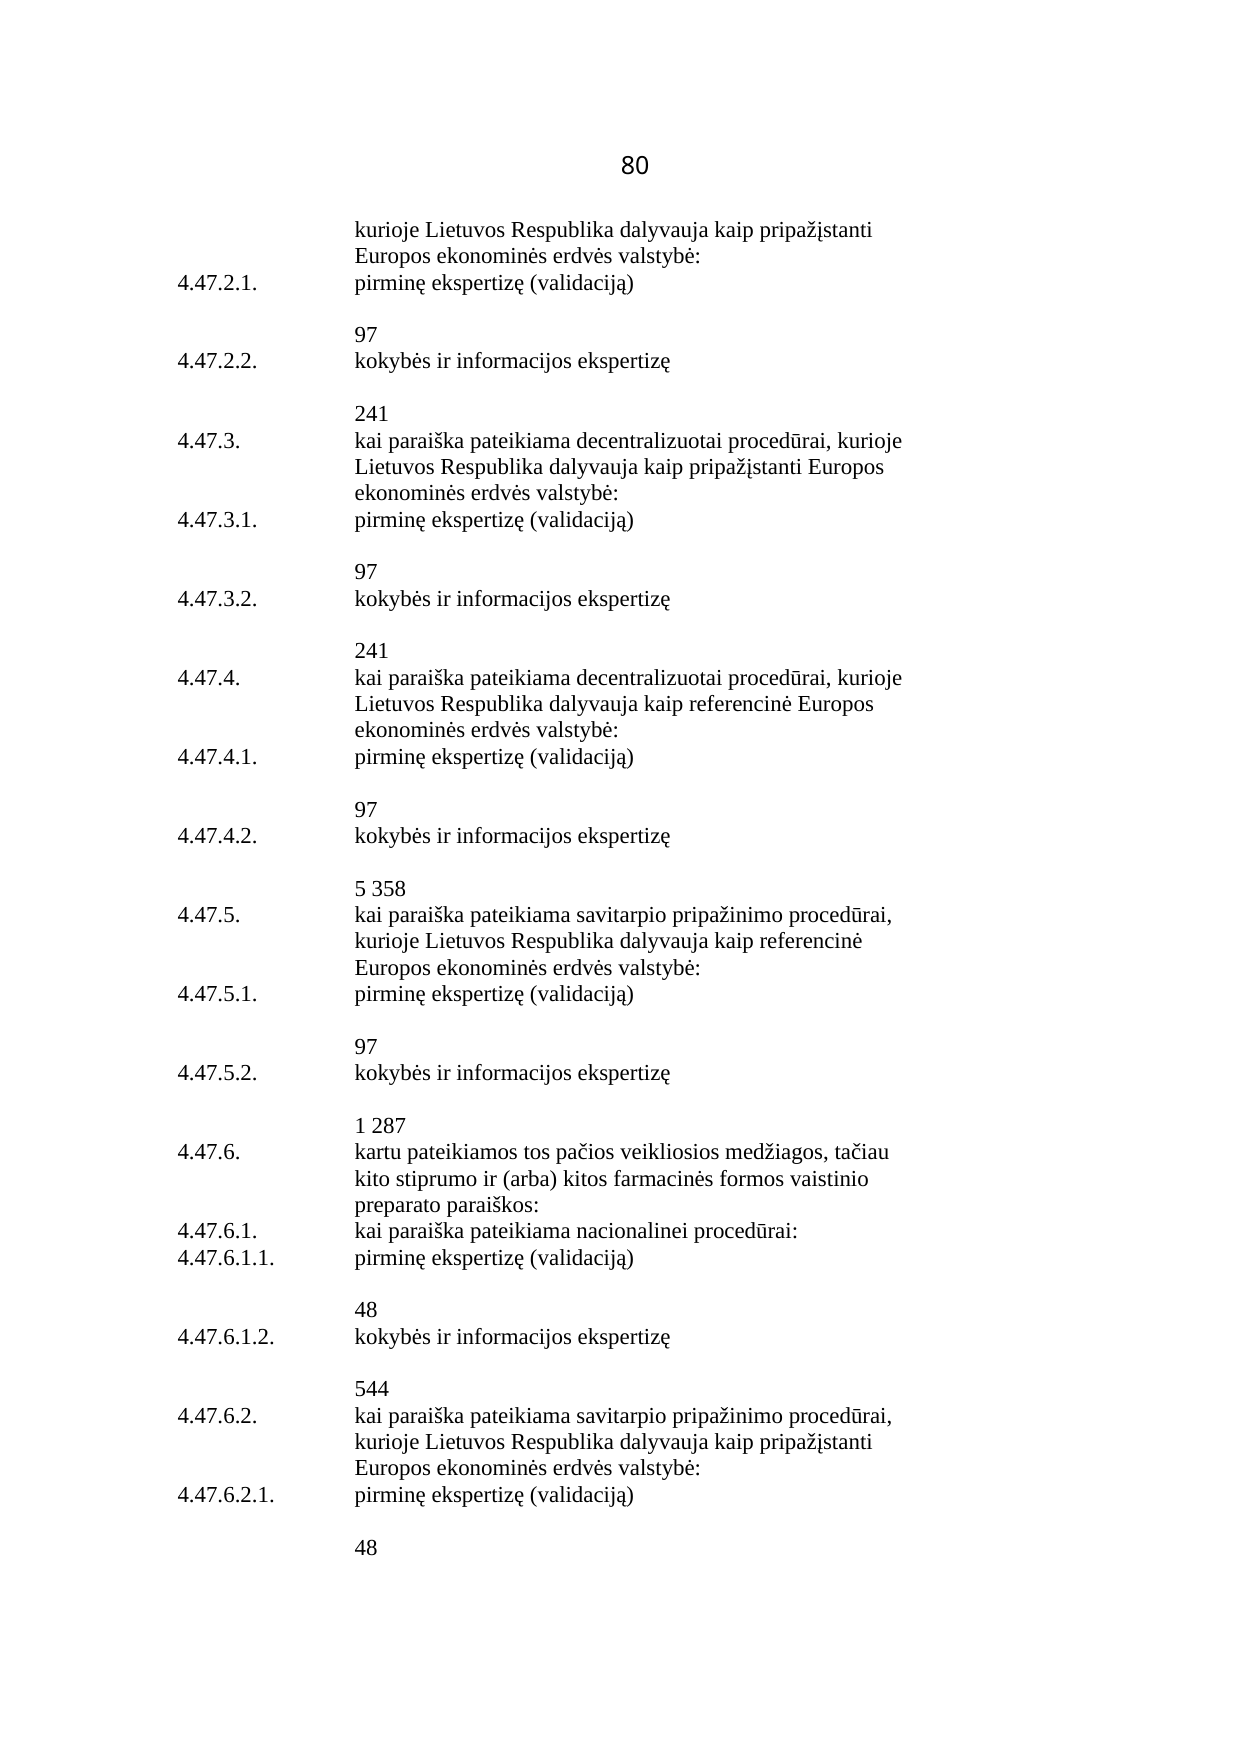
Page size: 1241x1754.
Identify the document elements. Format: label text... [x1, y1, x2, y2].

text 4.47.5.2. kokybės ir informacijos ekspertizę 1 287 [177, 1059, 945, 1138]
text Europos ekonominės erdvės valstybė: [354, 1454, 945, 1481]
text 4.47.6.2.1. pirminę ekspertizę (validaciją) 48 [177, 1481, 945, 1560]
text 4.47.5.1. pirminę ekspertizę (validaciją) 97 [177, 980, 945, 1059]
text 4.47.4. kai paraiška pateikiama decentralizuotai procedūrai, kurioje [177, 664, 945, 690]
text 4.47.6.2. kai paraiška pateikiama savitarpio pripažinimo procedūrai, [177, 1402, 945, 1428]
text 4.47.3.1. pirminę ekspertizę (validaciją) 97 [177, 506, 945, 585]
text kurioje Lietuvos Respublika dalyvauja kaip pripažįstanti [354, 1428, 945, 1454]
text 4.47.6. kartu pateikiamos tos pačios veikliosios medžiagos, tačiau [177, 1138, 945, 1164]
text kurioje Lietuvos Respublika dalyvauja kaip referencinė [354, 927, 945, 954]
text 4.47.3. kai paraiška pateikiama decentralizuotai procedūrai, kurioje [177, 427, 945, 453]
text Lietuvos Respublika dalyvauja kaip pripažįstanti Europos [354, 453, 945, 479]
text 4.47.2.1. pirminę ekspertizę (validaciją) 97 [177, 268, 945, 348]
text kito stiprumo ir (arba) kitos farmacinės formos vaistinio [354, 1164, 945, 1191]
text Europos ekonominės erdvės valstybė: [354, 242, 945, 268]
text 4.47.5. kai paraiška pateikiama savitarpio pripažinimo procedūrai, [177, 901, 945, 927]
text preparato paraiškos: [354, 1191, 945, 1217]
text kurioje Lietuvos Respublika dalyvauja kaip pripažįstanti [354, 216, 945, 242]
text Lietuvos Respublika dalyvauja kaip referencinė Europos [354, 690, 945, 717]
text 4.47.3.2. kokybės ir informacijos ekspertizę 241 [177, 585, 945, 664]
text 4.47.6.1. kai paraiška pateikiama nacionalinei procedūrai: [177, 1217, 945, 1244]
text ekonominės erdvės valstybė: [354, 479, 945, 506]
text ekonominės erdvės valstybė: [354, 717, 945, 743]
text 4.47.6.1.1. pirminę ekspertizę (validaciją) 48 [177, 1244, 945, 1323]
text 4.47.2.2. kokybės ir informacijos ekspertizę 241 [177, 348, 945, 427]
text 4.47.4.1. pirminę ekspertizę (validaciją) 97 [177, 743, 945, 822]
text 4.47.4.2. kokybės ir informacijos ekspertizę 5 358 [177, 822, 945, 901]
text 4.47.6.1.2. kokybės ir informacijos ekspertizę 544 [177, 1323, 945, 1402]
text Europos ekonominės erdvės valstybė: [354, 954, 945, 980]
